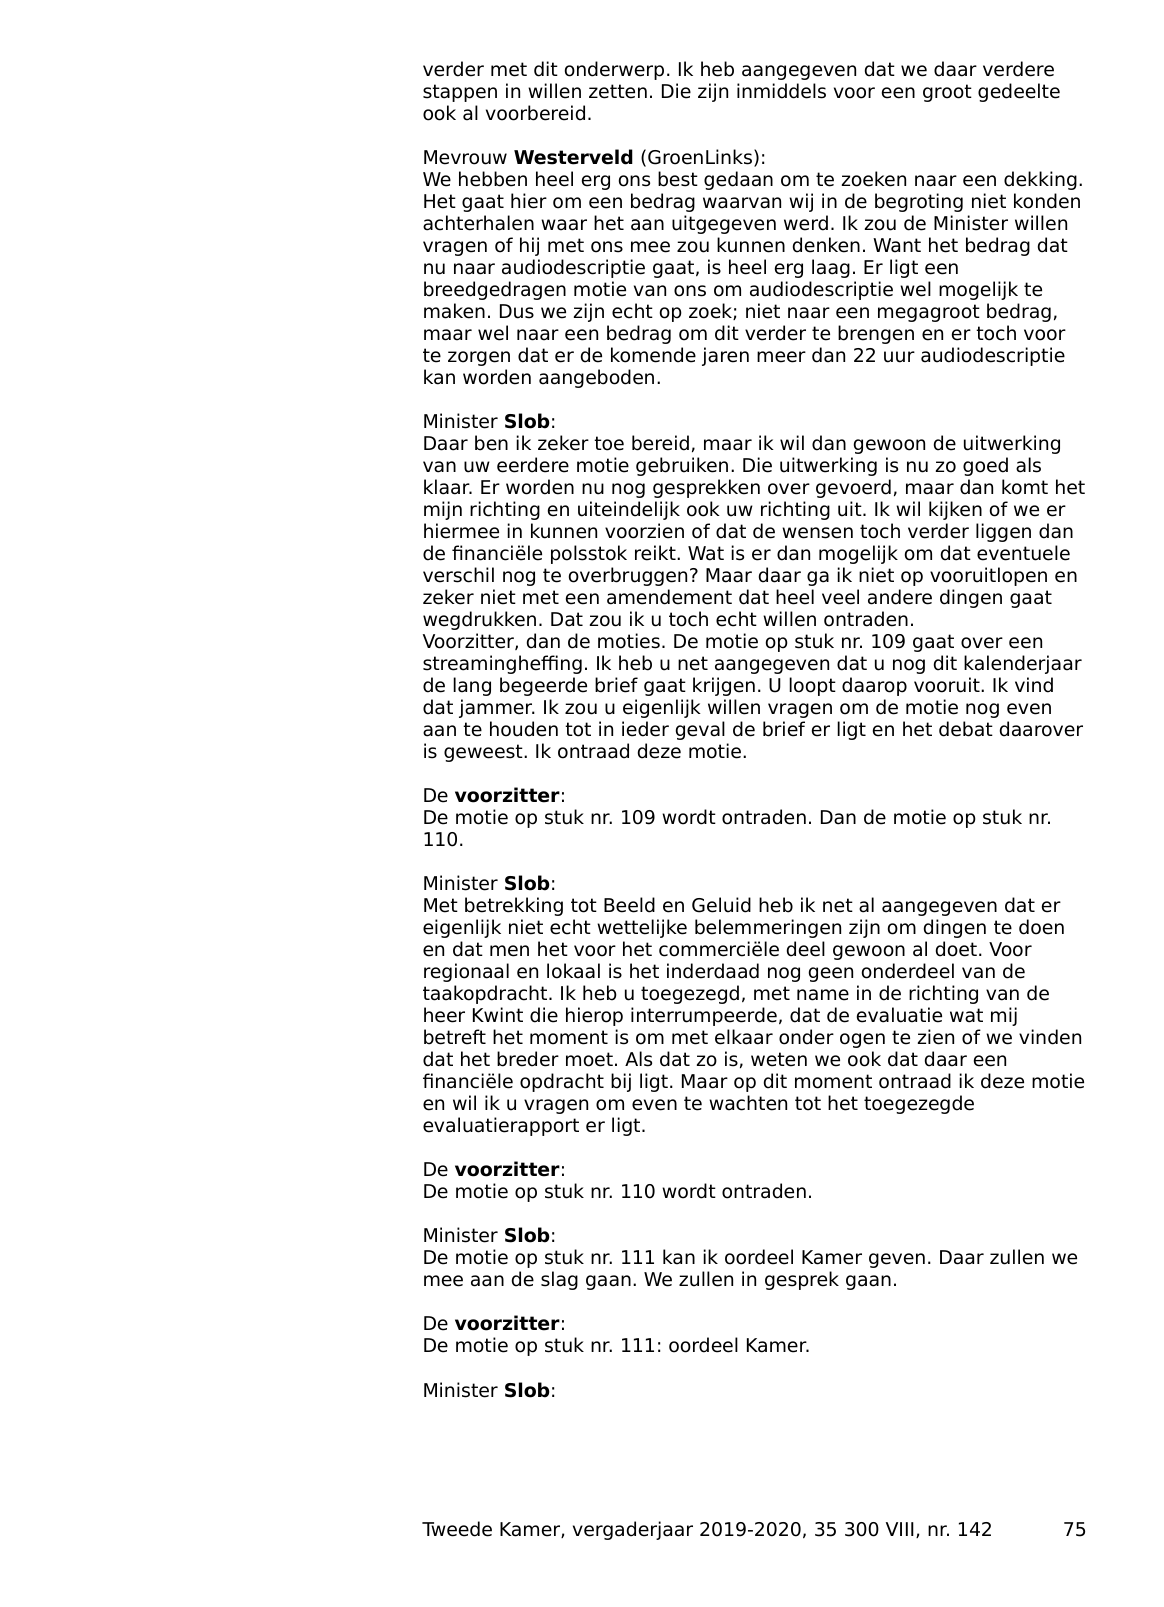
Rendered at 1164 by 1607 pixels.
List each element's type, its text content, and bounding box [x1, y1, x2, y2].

text Minister Slob: [422, 1379, 1087, 1401]
text Met betrekking tot Beeld en Geluid heb ik net al aangegeven dat er eigenlijk niet echt wettelijke belemmeringen zijn om dingen te doen en dat men het voor het commerciële deel gewoon al doet. Voor regionaal en lokaal is het inderdaad nog geen onderdeel van de taakopdracht. Ik heb u toegezegd, met name in de richting van de heer Kwint die hierop interrumpeerde, dat de evaluatie wat mij betreft het moment is om met elkaar onder ogen te zien of we vinden dat het breder moet. Als dat zo is, weten we ook dat daar een financiële opdracht bij ligt. Maar op dit moment ontraad ik deze motie en wil ik u vragen om even te wachten tot het toegezegde evaluatierapport er ligt. [422, 895, 1087, 1137]
text Daar ben ik zeker toe bereid, maar ik wil dan gewoon de uitwerking van uw eerdere motie gebruiken. Die uitwerking is nu zo goed als klaar. Er worden nu nog gesprekken over gevoerd, maar dan komt het mijn richting en uiteindelijk ook uw richting uit. Ik wil kijken of we er hiermee in kunnen voorzien of dat de wensen toch verder liggen dan de financiële polsstok reikt. Wat is er dan mogelijk om dat eventuele verschil nog te overbruggen? Maar daar ga ik niet op vooruitlopen en zeker niet met een amendement dat heel veel andere dingen gaat wegdrukken. Dat zou ik u toch echt willen ontraden. [422, 433, 1087, 631]
text We hebben heel erg ons best gedaan om te zoeken naar een dekking. Het gaat hier om een bedrag waarvan wij in de begroting niet konden achterhalen waar het aan uitgegeven werd. Ik zou de Minister willen vragen of hij met ons mee zou kunnen denken. Want het bedrag dat nu naar audiodescriptie gaat, is heel erg laag. Er ligt een breedgedragen motie van ons om audiodescriptie wel mogelijk te maken. Dus we zijn echt op zoek; niet naar een megagroot bedrag, maar wel naar een bedrag om dit verder te brengen en er toch voor te zorgen dat er de komende jaren meer dan 22 uur audiodescriptie kan worden aangeboden. [422, 169, 1087, 389]
text De voorzitter: [422, 1159, 1087, 1181]
text Mevrouw Westerveld (GroenLinks): [422, 147, 1087, 169]
text De voorzitter: [422, 1313, 1087, 1335]
text De motie op stuk nr. 111: oordeel Kamer. [422, 1335, 1087, 1357]
text Minister Slob: [422, 873, 1087, 895]
text Minister Slob: [422, 411, 1087, 433]
text verder met dit onderwerp. Ik heb aangegeven dat we daar verdere stappen in willen zetten. Die zijn inmiddels voor een groot gedeelte ook al voorbereid. [422, 59, 1087, 125]
text De motie op stuk nr. 109 wordt ontraden. Dan de motie op stuk nr. 110. [422, 807, 1087, 851]
text Voorzitter, dan de moties. De motie op stuk nr. 109 gaat over een streamingheffing. Ik heb u net aangegeven dat u nog dit kalenderjaar de lang begeerde brief gaat krijgen. U loopt daarop vooruit. Ik vind dat jammer. Ik zou u eigenlijk willen vragen om de motie nog even aan te houden tot in ieder geval de brief er ligt en het debat daarover is geweest. Ik ontraad deze motie. [422, 631, 1087, 763]
text De motie op stuk nr. 111 kan ik oordeel Kamer geven. Daar zullen we mee aan de slag gaan. We zullen in gesprek gaan. [422, 1247, 1087, 1291]
text De voorzitter: [422, 785, 1087, 807]
text De motie op stuk nr. 110 wordt ontraden. [422, 1181, 1087, 1203]
text Minister Slob: [422, 1225, 1087, 1247]
